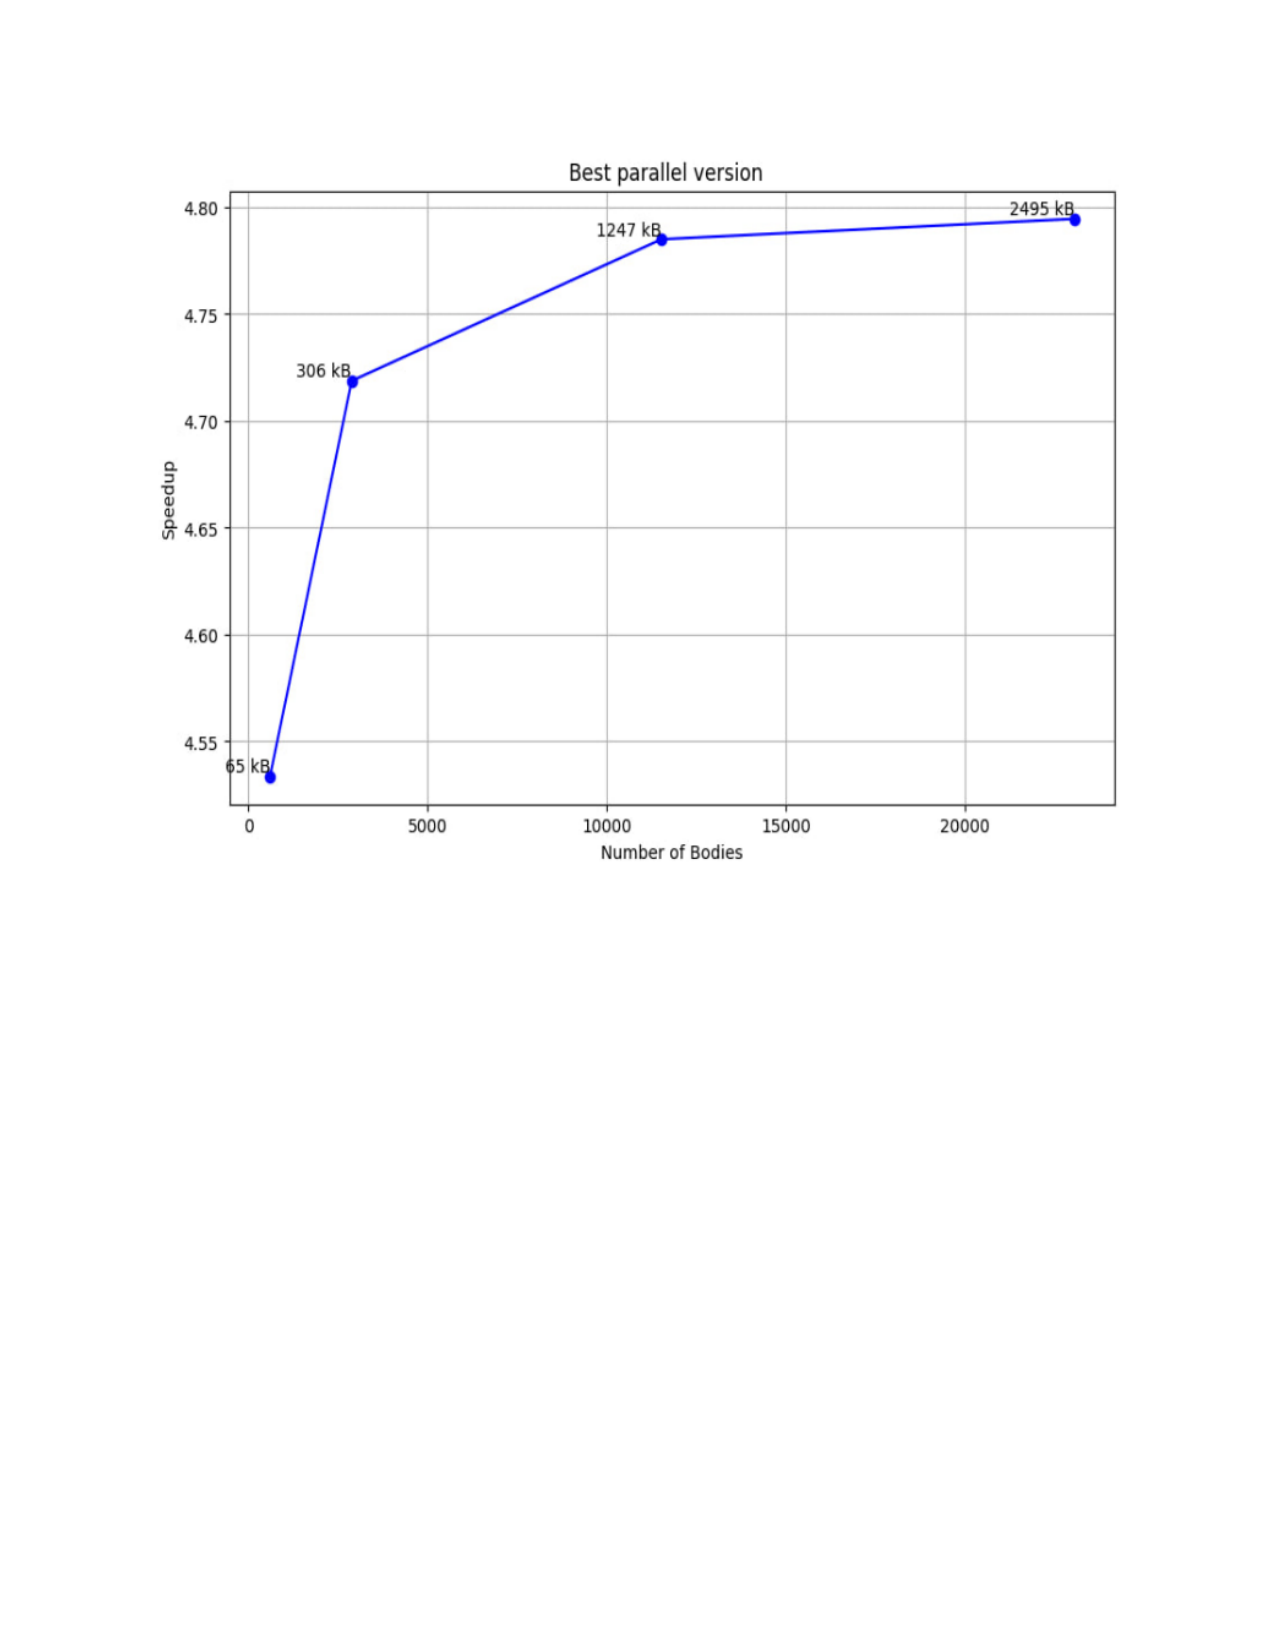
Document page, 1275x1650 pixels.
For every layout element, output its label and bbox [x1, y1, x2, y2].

picture [150, 150, 1125, 875]
